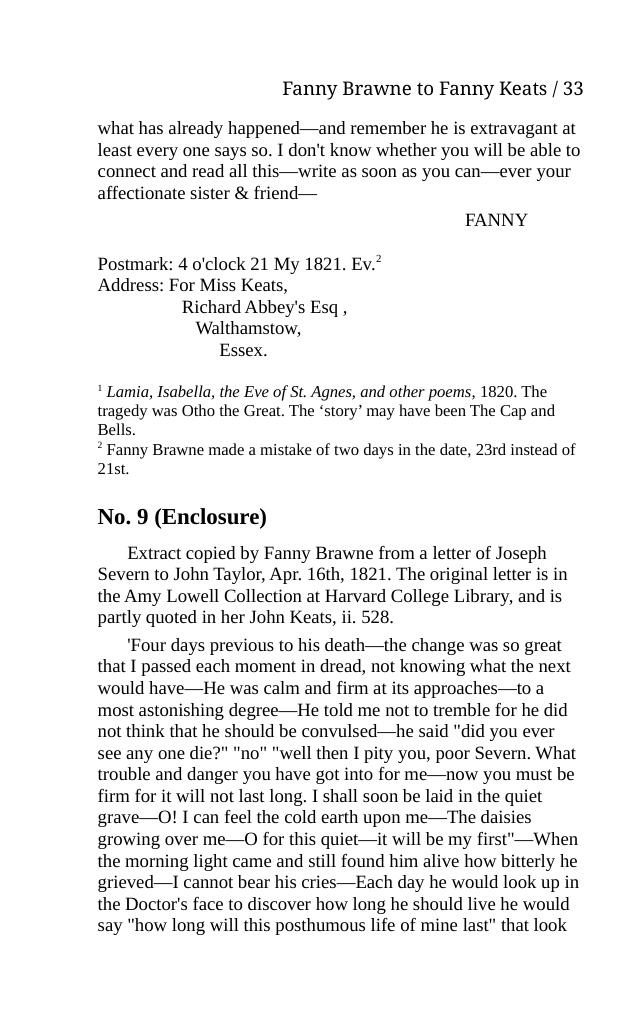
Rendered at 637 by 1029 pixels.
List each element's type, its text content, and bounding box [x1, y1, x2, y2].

text Postmark: 4 o'clock 21 My 1821. Ev.2 [97, 252, 583, 274]
text FANNY [97, 209, 583, 231]
text Essex. [97, 339, 583, 360]
text 1 Lamia, Isabella, the Eve of St. Agnes, and other poems, 1820. The tragedy was Otho the Great. The ‘story’ may have been The Cap and Bells. [97, 382, 583, 439]
text Extract copied by Fanny Brawne from a letter of Joseph Severn to John Taylor, Apr. 16th, 1821. The original letter is in the Amy Lowell Collection at Harvard College Library, and is partly quoted in her John Keats, ii. 528. [97, 542, 583, 628]
text 'Four days previous to his death—the change was so great that I passed each moment in dread, not knowing what the next would have—He was calm and firm at its approaches—to a most astonishing degree—He told me not to tremble for he did not think that he should be convulsed—he said "did you ever see any one die?" "no" "well then I pity you, poor Severn. What trouble and danger you have got into for me—now you must be firm for it will not last long. I shall soon be laid in the quiet grave—O! I can feel the cold earth upon me—The daisies growing over me—O for this quiet—it will be my first"—When the morning light came and still found him alive how bitterly he grieved—I cannot bear his cries—Each day he would look up in the Doctor's face to discover how long he should live he would say "how long will this posthumous life of mine last" that look [97, 634, 583, 936]
text what has already happened—and remember he is extravagant at least every one says so. I don't know whether you will be able to connect and read all this—write as soon as you can—ever your affectionate sister & friend— [97, 117, 583, 203]
text 2 Fanny Brawne made a mistake of two days in the date, 23rd instead of 21st. [97, 439, 583, 478]
text Richard Abbey's Esq , [97, 296, 583, 317]
subtitle No. 9 (Enclosure) [97, 503, 583, 529]
text Walthamstow, [97, 317, 583, 339]
text Address: For Miss Keats, [97, 274, 583, 296]
